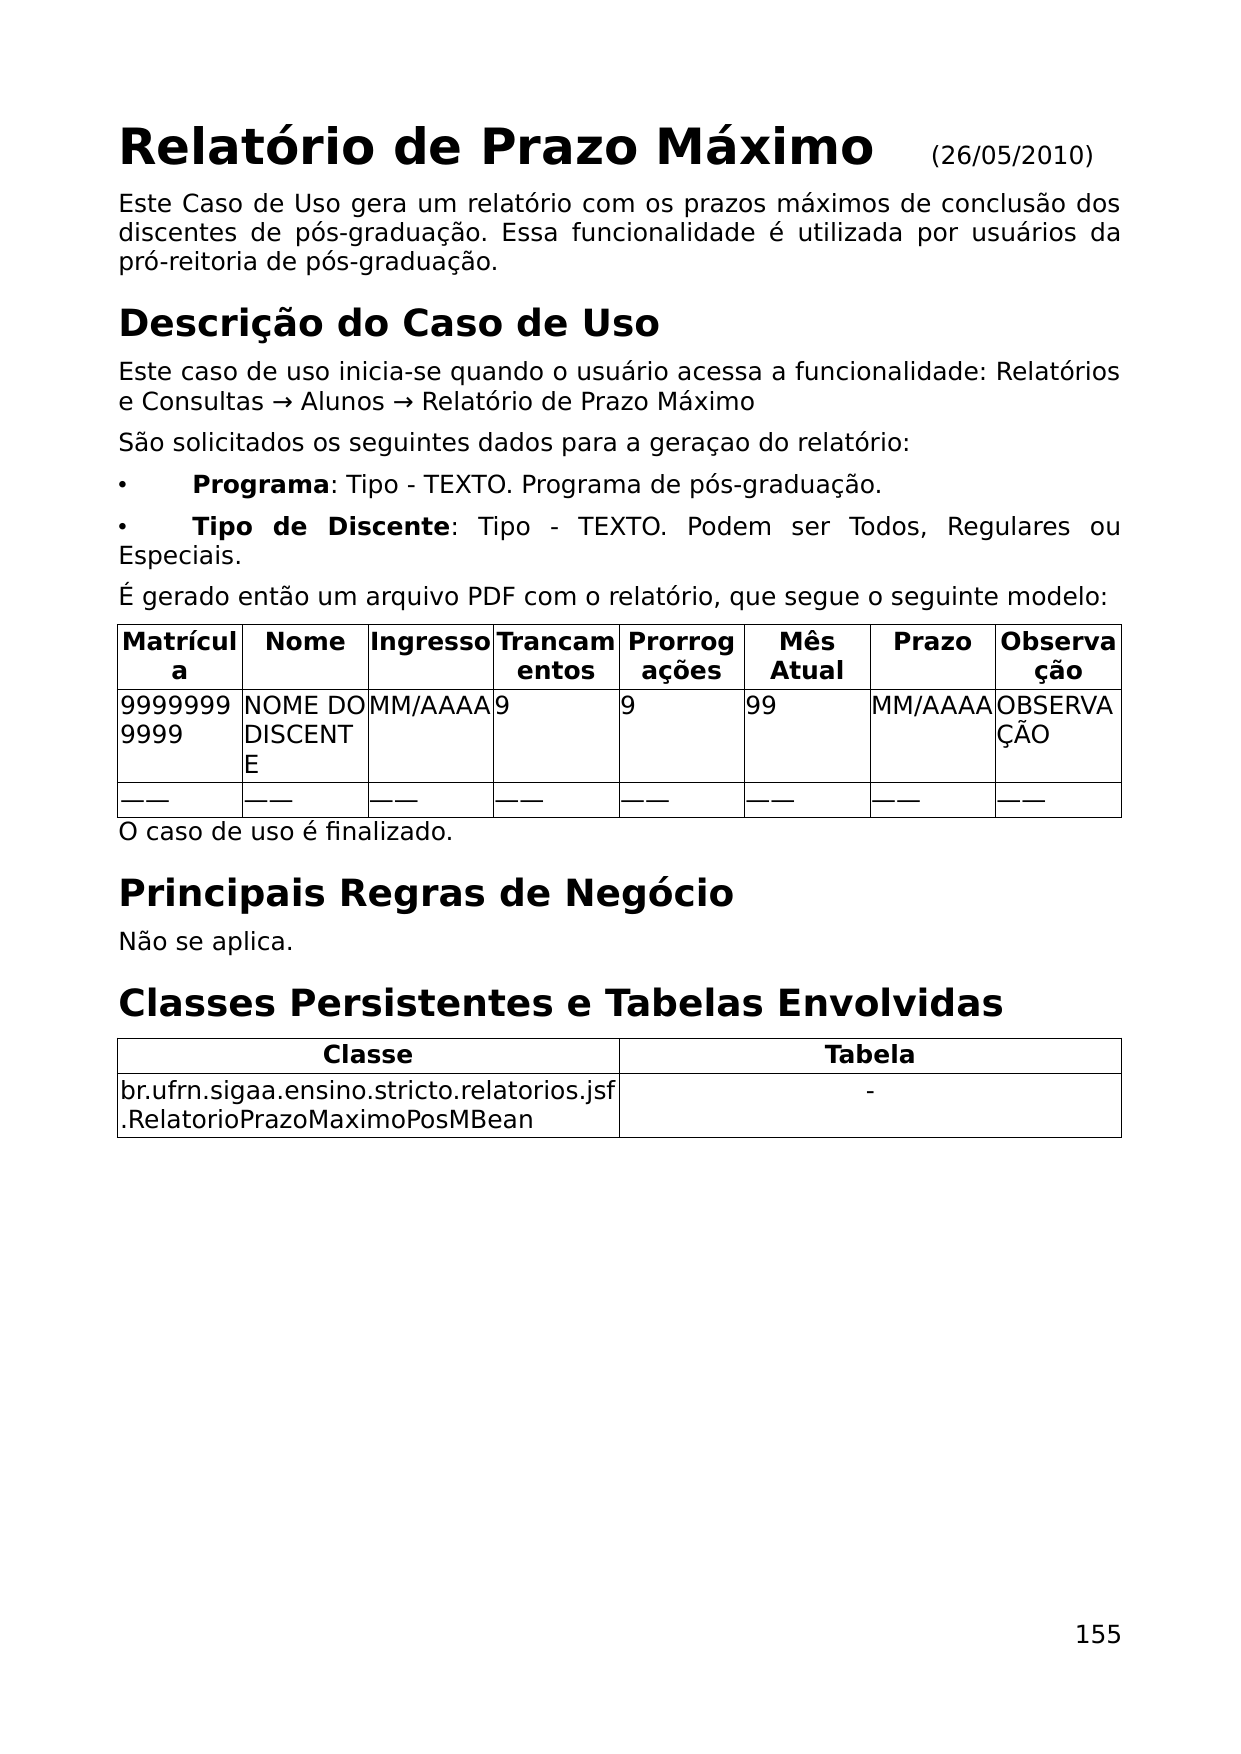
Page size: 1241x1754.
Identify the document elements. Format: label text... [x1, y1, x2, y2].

table_cell —— [745, 783, 870, 817]
list Programa: Tipo - TEXTO. Programa de pós-graduação. [118, 470, 1122, 499]
text São solicitados os seguintes dados para a geraçao do relatório: [118, 428, 1122, 457]
table_header Matrícula [118, 625, 242, 688]
table_header Tabela [620, 1039, 1121, 1073]
table_header Ingresso [369, 625, 493, 688]
table_cell NOME DO DISCENTE [243, 690, 368, 782]
text É gerado então um arquivo PDF com o relatório, que segue o seguinte modelo: [118, 582, 1122, 612]
table_cell 9 [620, 690, 744, 782]
table_cell —— [118, 783, 242, 817]
table_header Prorrogações [620, 625, 744, 688]
table_cell 99 [745, 690, 870, 782]
table_cell —— [494, 783, 619, 817]
subtitle Relatório de Prazo Máximo (26/05/2010) [118, 118, 1122, 176]
table_cell 99999999999 [118, 690, 242, 782]
table_header Observação [996, 625, 1121, 688]
table_cell MM/AAAA [871, 690, 995, 782]
table_cell —— [996, 783, 1121, 817]
text Não se aplica. [118, 927, 1122, 957]
table_cell - [620, 1074, 1121, 1137]
table_header Classe [118, 1039, 619, 1073]
table_cell —— [620, 783, 744, 817]
table_header Mês Atual [745, 625, 870, 688]
table_cell br.ufrn.sigaa.ensino.stricto.relatorios.jsf.RelatorioPrazoMaximoPosMBean [118, 1074, 619, 1137]
subtitle Classes Persistentes e Tabelas Envolvidas [118, 982, 1122, 1025]
table_cell OBSERVAÇÃO [996, 690, 1121, 782]
table_header Nome [243, 625, 368, 688]
table_header Trancamentos [494, 625, 619, 688]
list Tipo de Discente: Tipo - TEXTO. Podem ser Todos, Regulares ou Especiais. [118, 512, 1122, 570]
text Este caso de uso inicia-se quando o usuário acessa a funcionalidade: Relatórios e Consultas → Alunos → Relatório de Prazo Máximo [118, 357, 1122, 416]
table_cell 9 [494, 690, 619, 782]
table_cell —— [369, 783, 493, 817]
table_cell MM/AAAA [369, 690, 493, 782]
text O caso de uso é finalizado. [118, 818, 1122, 846]
text Este Caso de Uso gera um relatório com os prazos máximos de conclusão dos discentes de pós-graduação. Essa funcionalidade é utilizada por usuários da pró-reitoria de pós-graduação. [118, 189, 1122, 276]
table_header Prazo [871, 625, 995, 688]
table_cell —— [871, 783, 995, 817]
table_cell —— [243, 783, 368, 817]
subtitle Principais Regras de Negócio [118, 871, 1122, 915]
subtitle Descrição do Caso de Uso [118, 301, 1122, 345]
